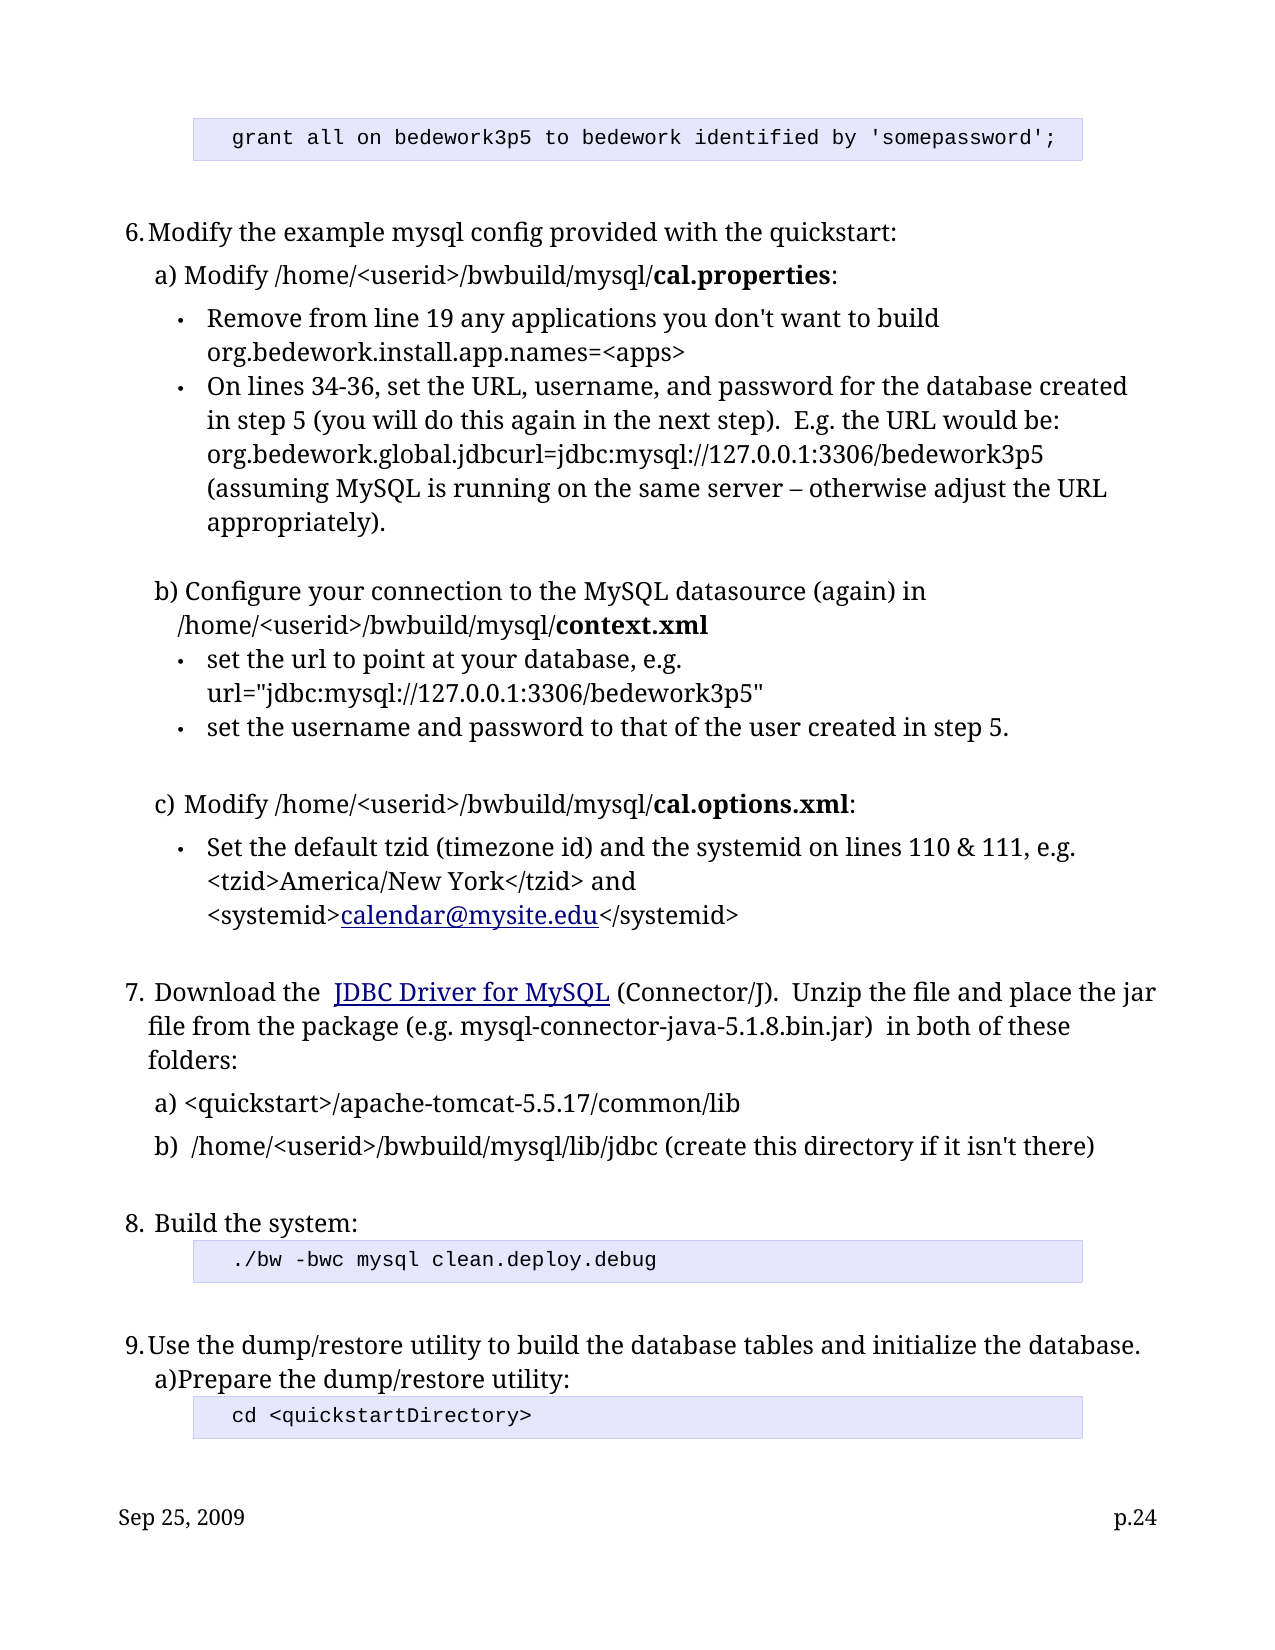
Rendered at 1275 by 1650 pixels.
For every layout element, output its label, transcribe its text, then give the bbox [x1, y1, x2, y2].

list cd <quickstartDirectory> [194, 1397, 1082, 1438]
list <quickstart>/apache-tomcat-5.5.17/common/lib [148, 1086, 1157, 1120]
list Use the dump/restore utility to build the database tables and initialize the database. [118, 1328, 1157, 1362]
list Build the system: [118, 1206, 1157, 1240]
list On lines 34-36, set the URL, username, and password for the database created in step 5 (you will do this again in the next step). E.g. the URL would be: org.bedework.global.jdbcurl=jdbc:mysql://127.0.0.1:3306/bedework3p5 (assuming MySQL is running on the same server – otherwise adjust the URL appropriately). [177, 369, 1157, 573]
list Remove from line 19 any applications you don't want to build org.bedework.install.app.names=<apps> [177, 301, 1157, 369]
list Set the default tzid (timezone id) and the systemid on lines 110 & 111, e.g. <tzid>America/New York</tzid> and <systemid>calendar@mysite.edu</systemid> [177, 829, 1157, 966]
list Configure your connection to the MySQL datasource (again) in /home/<userid>/bwbuild/mysql/context.xml [148, 573, 1157, 641]
list Download the JDBC Driver for MySQL (Connector/J). Unzip the file and place the jar file from the package (e.g. mysql-connector-java-5.1.8.bin.jar) in both of these folders: [118, 975, 1157, 1077]
list Modify the example mysql config provided with the quickstart: [118, 215, 1157, 249]
list grant all on bedework3p5 to bedework identified by 'somepassword'; [194, 119, 1082, 160]
list Prepare the dump/restore utility: [148, 1362, 1157, 1396]
list /home/<userid>/bwbuild/mysql/lib/jdbc (create this directory if it isn't there) [148, 1129, 1157, 1197]
list set the url to point at your database, e.g. url="jdbc:mysql://127.0.0.1:3306/bedework3p5" [177, 641, 1157, 709]
list Modify /home/<userid>/bwbuild/mysql/cal.options.xml: [148, 787, 1157, 821]
list ./bw -bwc mysql clean.deploy.debug [194, 1241, 1082, 1282]
list set the username and password to that of the user created in step 5. [177, 709, 1157, 778]
list Modify /home/<userid>/bwbuild/mysql/cal.properties: [148, 258, 1157, 292]
